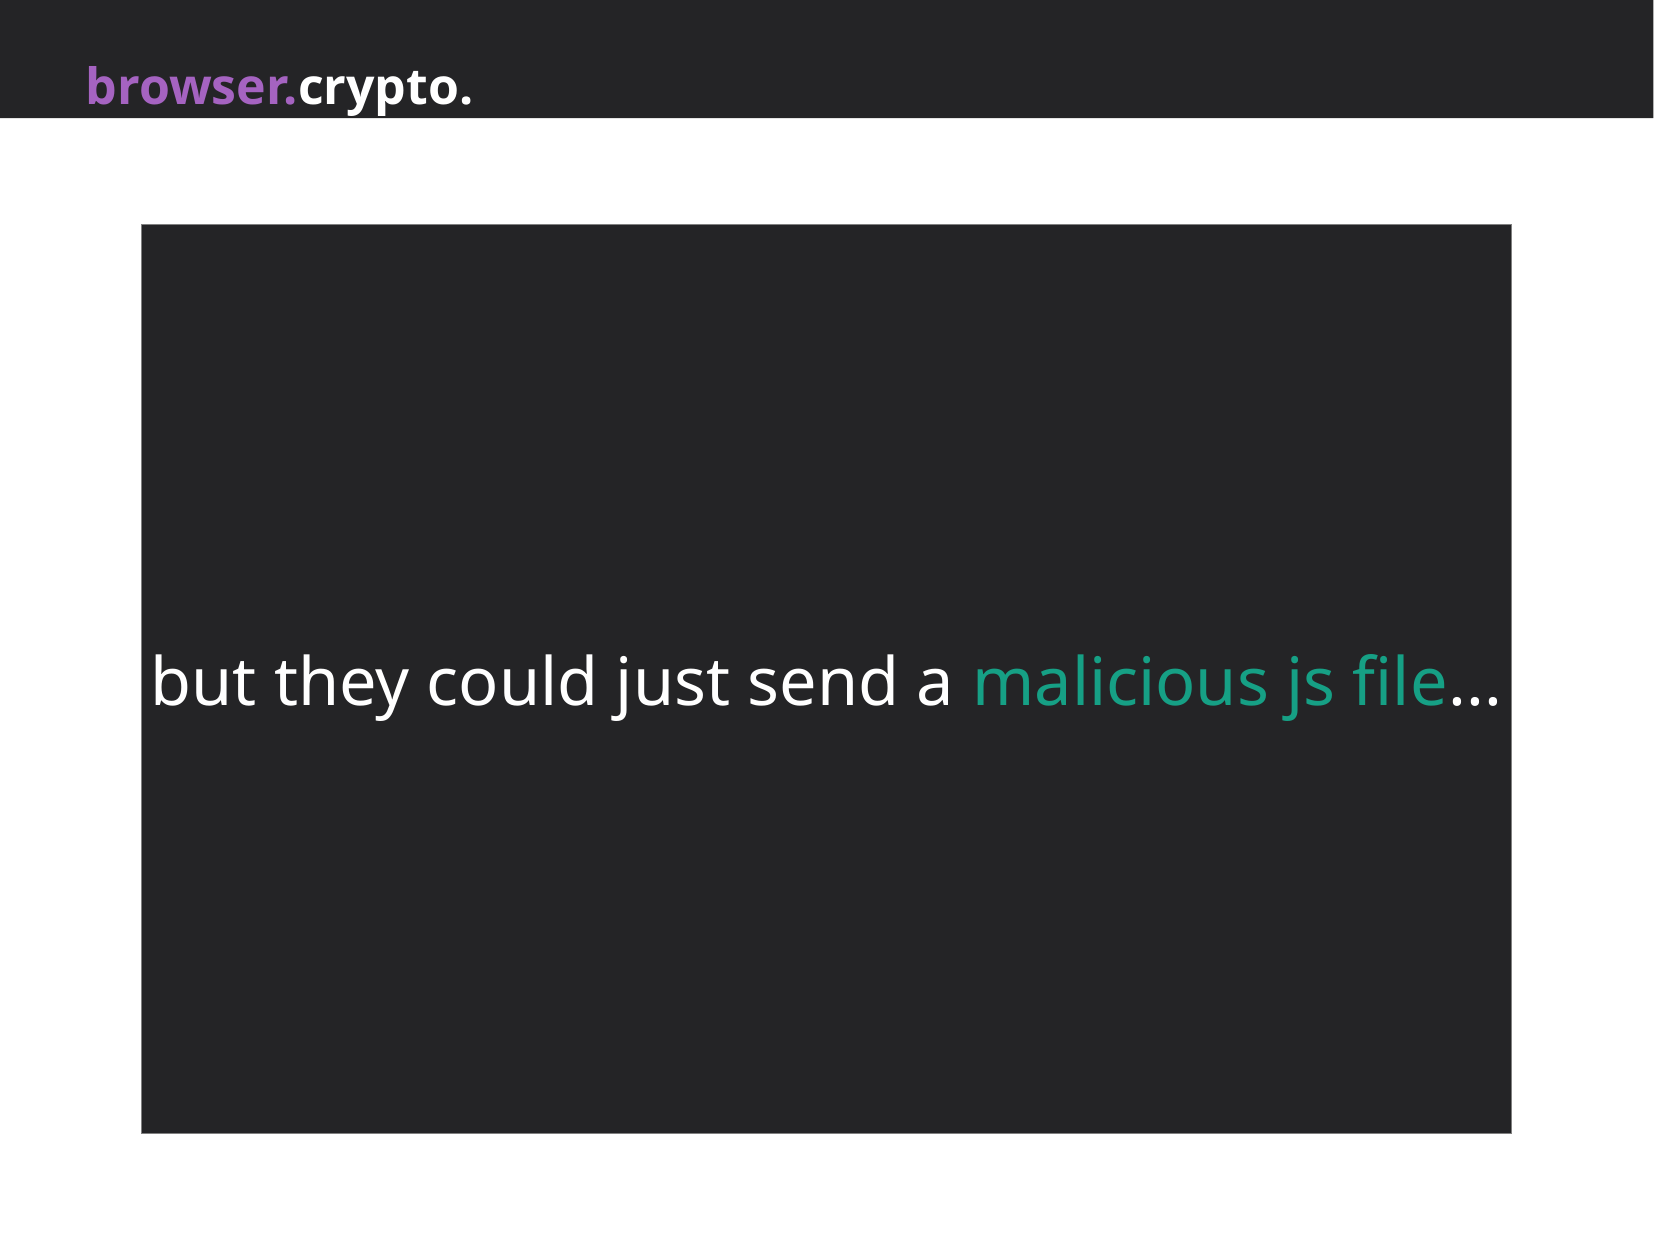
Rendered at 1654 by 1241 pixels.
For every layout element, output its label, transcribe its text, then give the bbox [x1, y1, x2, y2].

text_box but they could just send a malicious js file... [141, 224, 1512, 1134]
text_box [0, 0, 1654, 119]
text_box [165, 531, 1441, 1087]
text_box browser.crypto. [70, 43, 567, 119]
